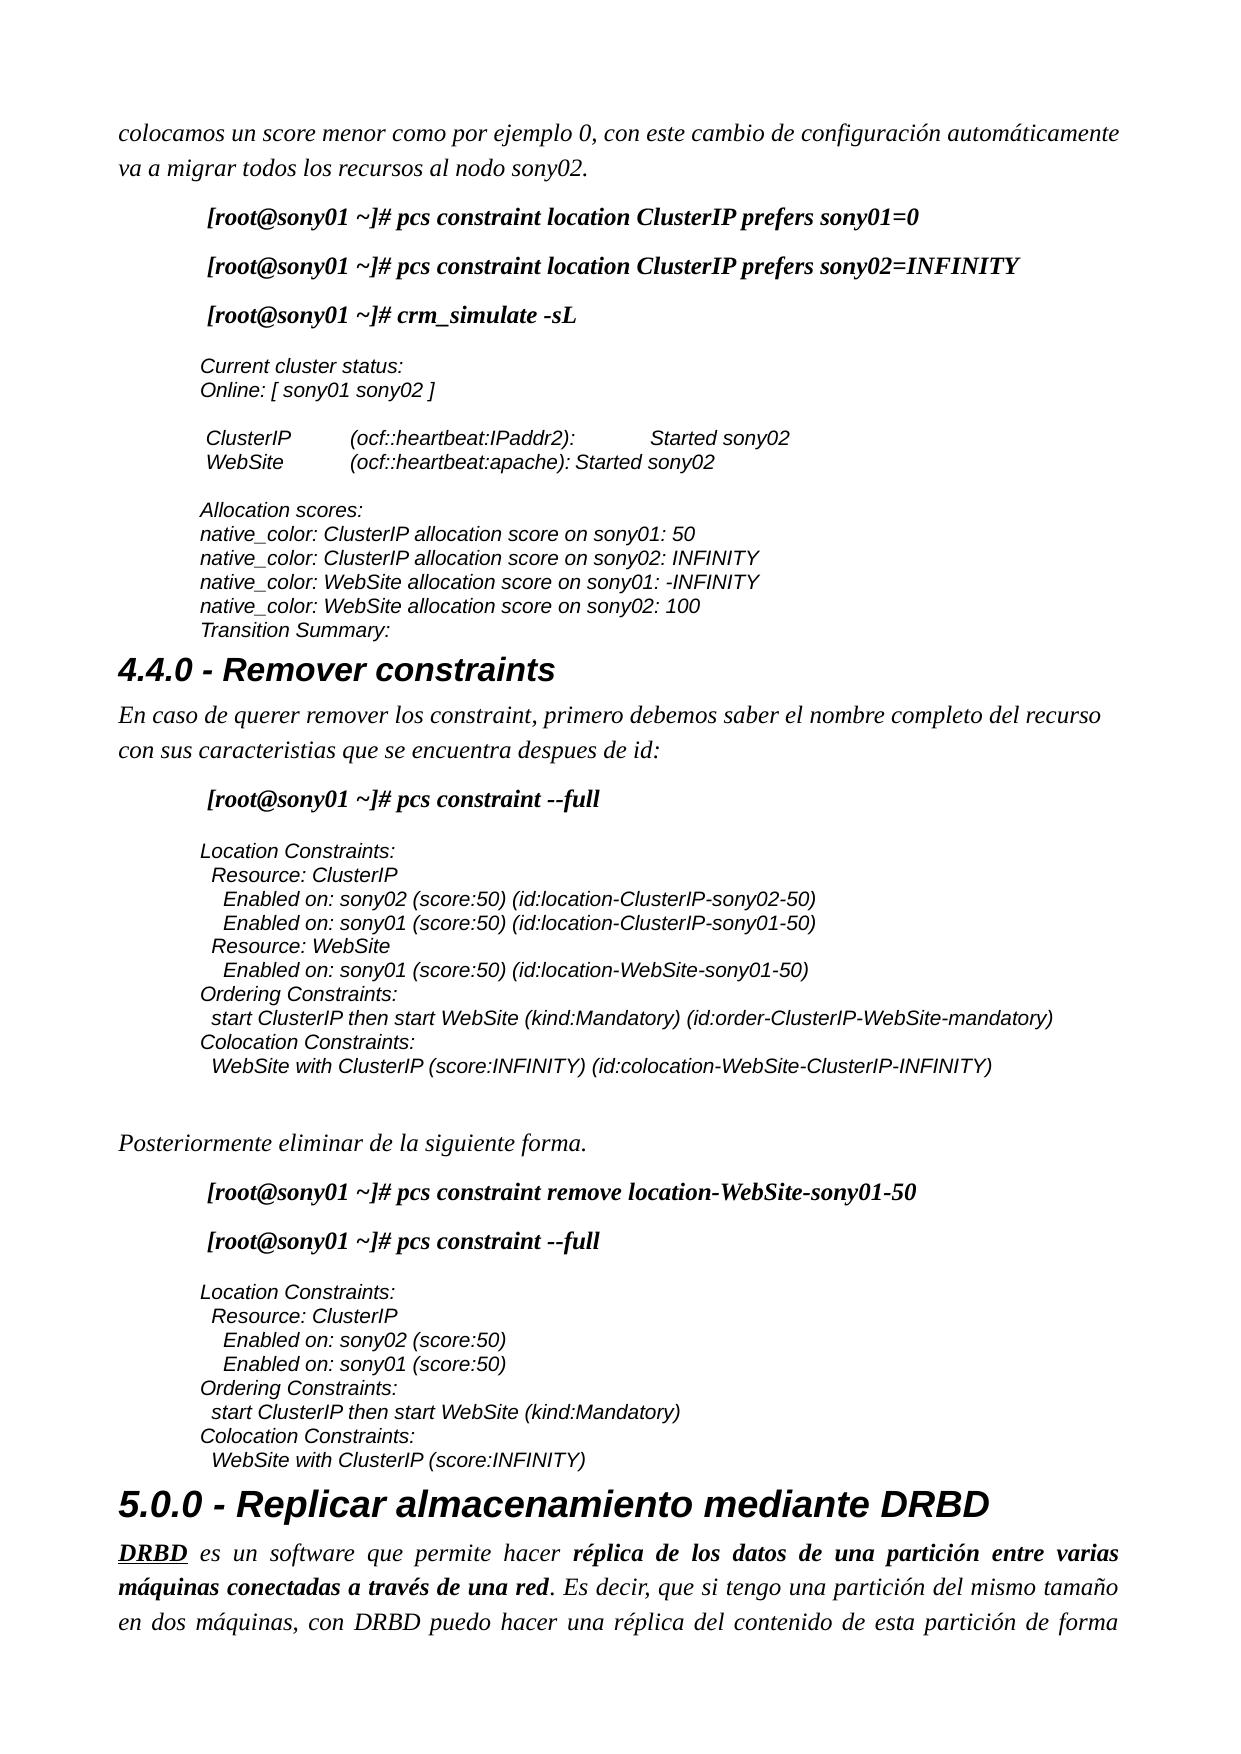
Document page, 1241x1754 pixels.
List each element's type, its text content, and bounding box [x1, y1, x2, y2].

subtitle 5.0.0 - Replicar almacenamiento mediante DRBD [118, 1481, 1122, 1525]
text [root@sony01 ~]# crm_simulate -sL [207, 300, 1122, 328]
text [root@sony01 ~]# pcs constraint remove location-WebSite-sony01-50 [207, 1177, 1122, 1205]
text DRBD es un software que permite hacer réplica de los datos de una partición entre varias máquinas conectadas a través de una red. Es decir, que si tengo una partición del mismo tamaño en dos máquinas, con DRBD puedo hacer una réplica del contenido de esta partición de forma [118, 1538, 1122, 1635]
text [root@sony01 ~]# pcs constraint location ClusterIP prefers sony02=INFINITY [207, 251, 1122, 279]
text [root@sony01 ~]# pcs constraint location ClusterIP prefers sony01=0 [207, 202, 1122, 230]
text colocamos un score menor como por ejemplo 0, con este cambio de configuración automáticamente va a migrar todos los recursos al nodo sony02. [118, 118, 1122, 181]
text Posteriormente eliminar de la siguiente forma. [118, 1128, 1122, 1156]
text [root@sony01 ~]# pcs constraint --full [207, 1226, 1122, 1254]
text [root@sony01 ~]# pcs constraint --full [207, 784, 1122, 813]
text En caso de querer remover los constraint, primero debemos saber el nombre completo del recurso con sus caracteristias que se encuentra despues de id: [118, 701, 1122, 764]
subtitle 4.4.0 - Remover constraints [118, 649, 1122, 688]
